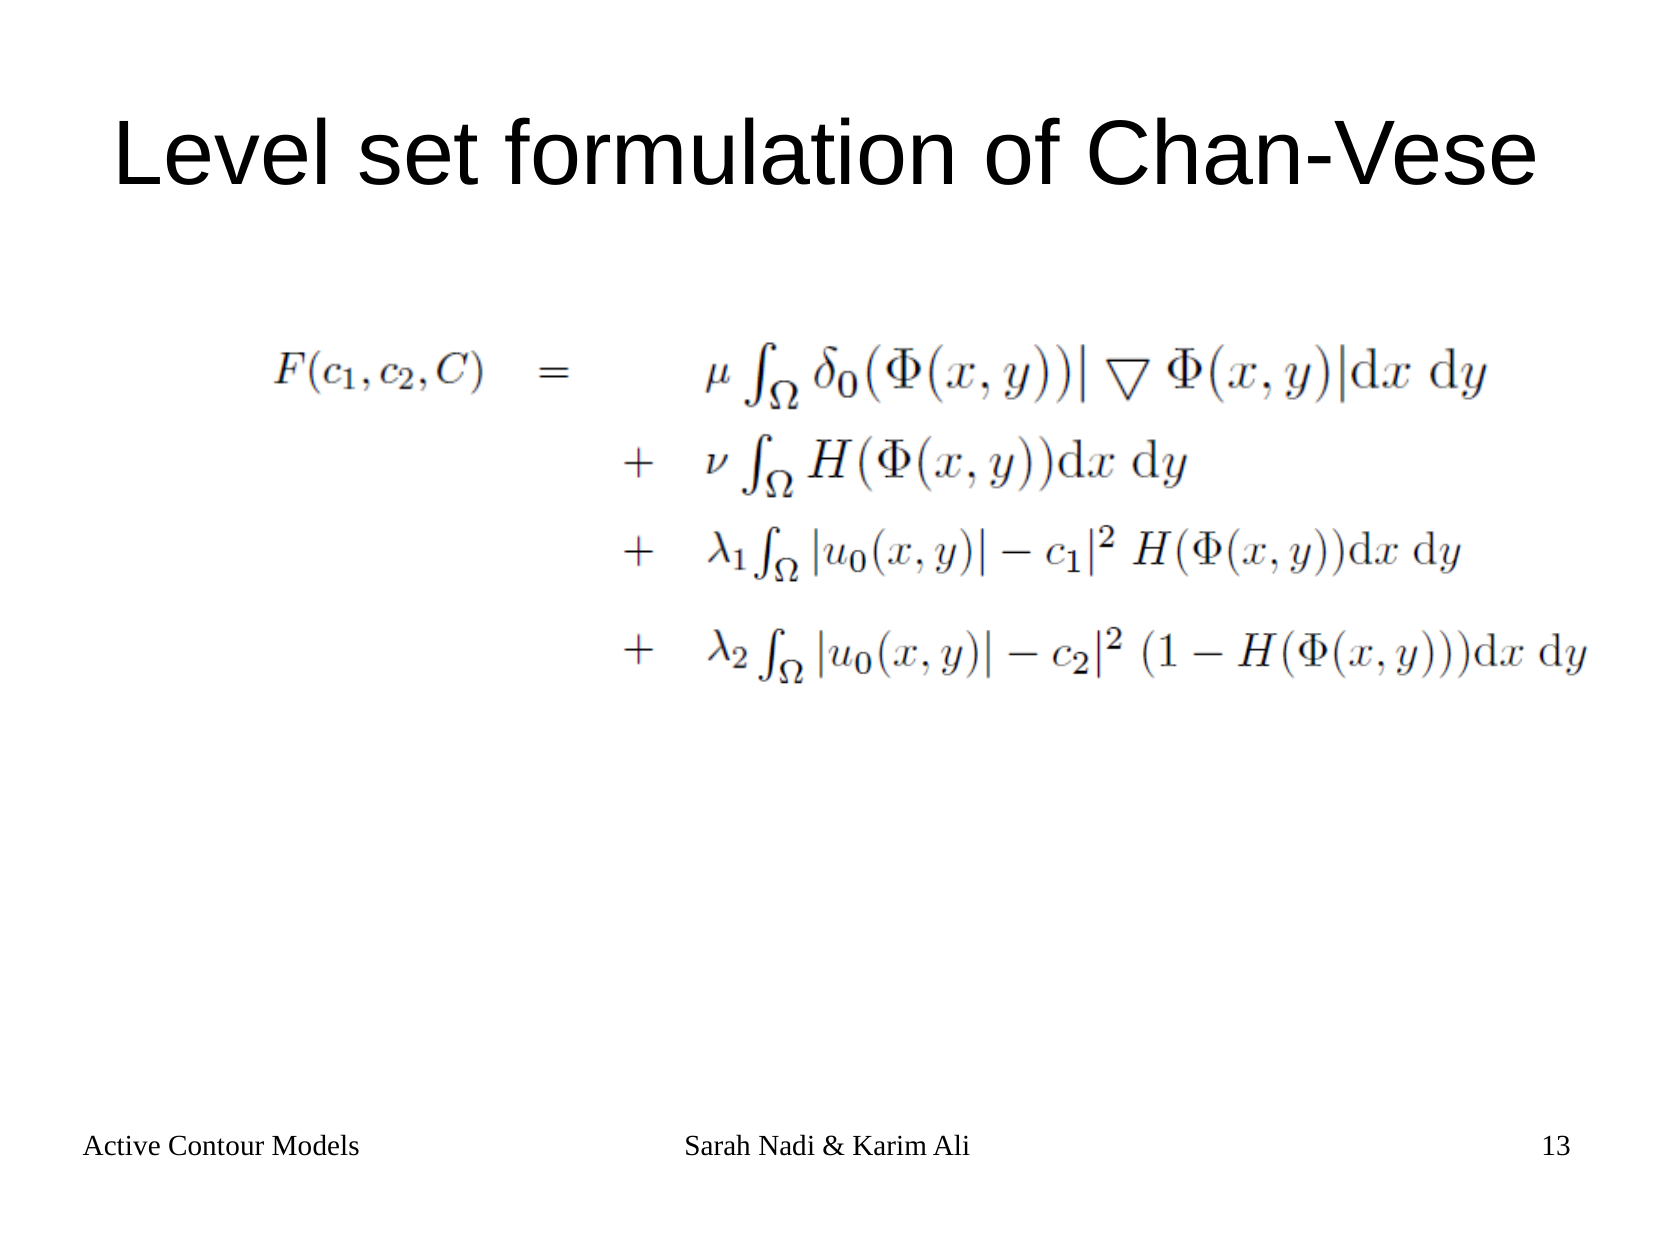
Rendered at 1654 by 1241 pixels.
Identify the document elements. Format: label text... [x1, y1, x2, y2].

picture [271, 324, 1589, 703]
title Level set formulation of Chan-Vese [82, 49, 1571, 257]
